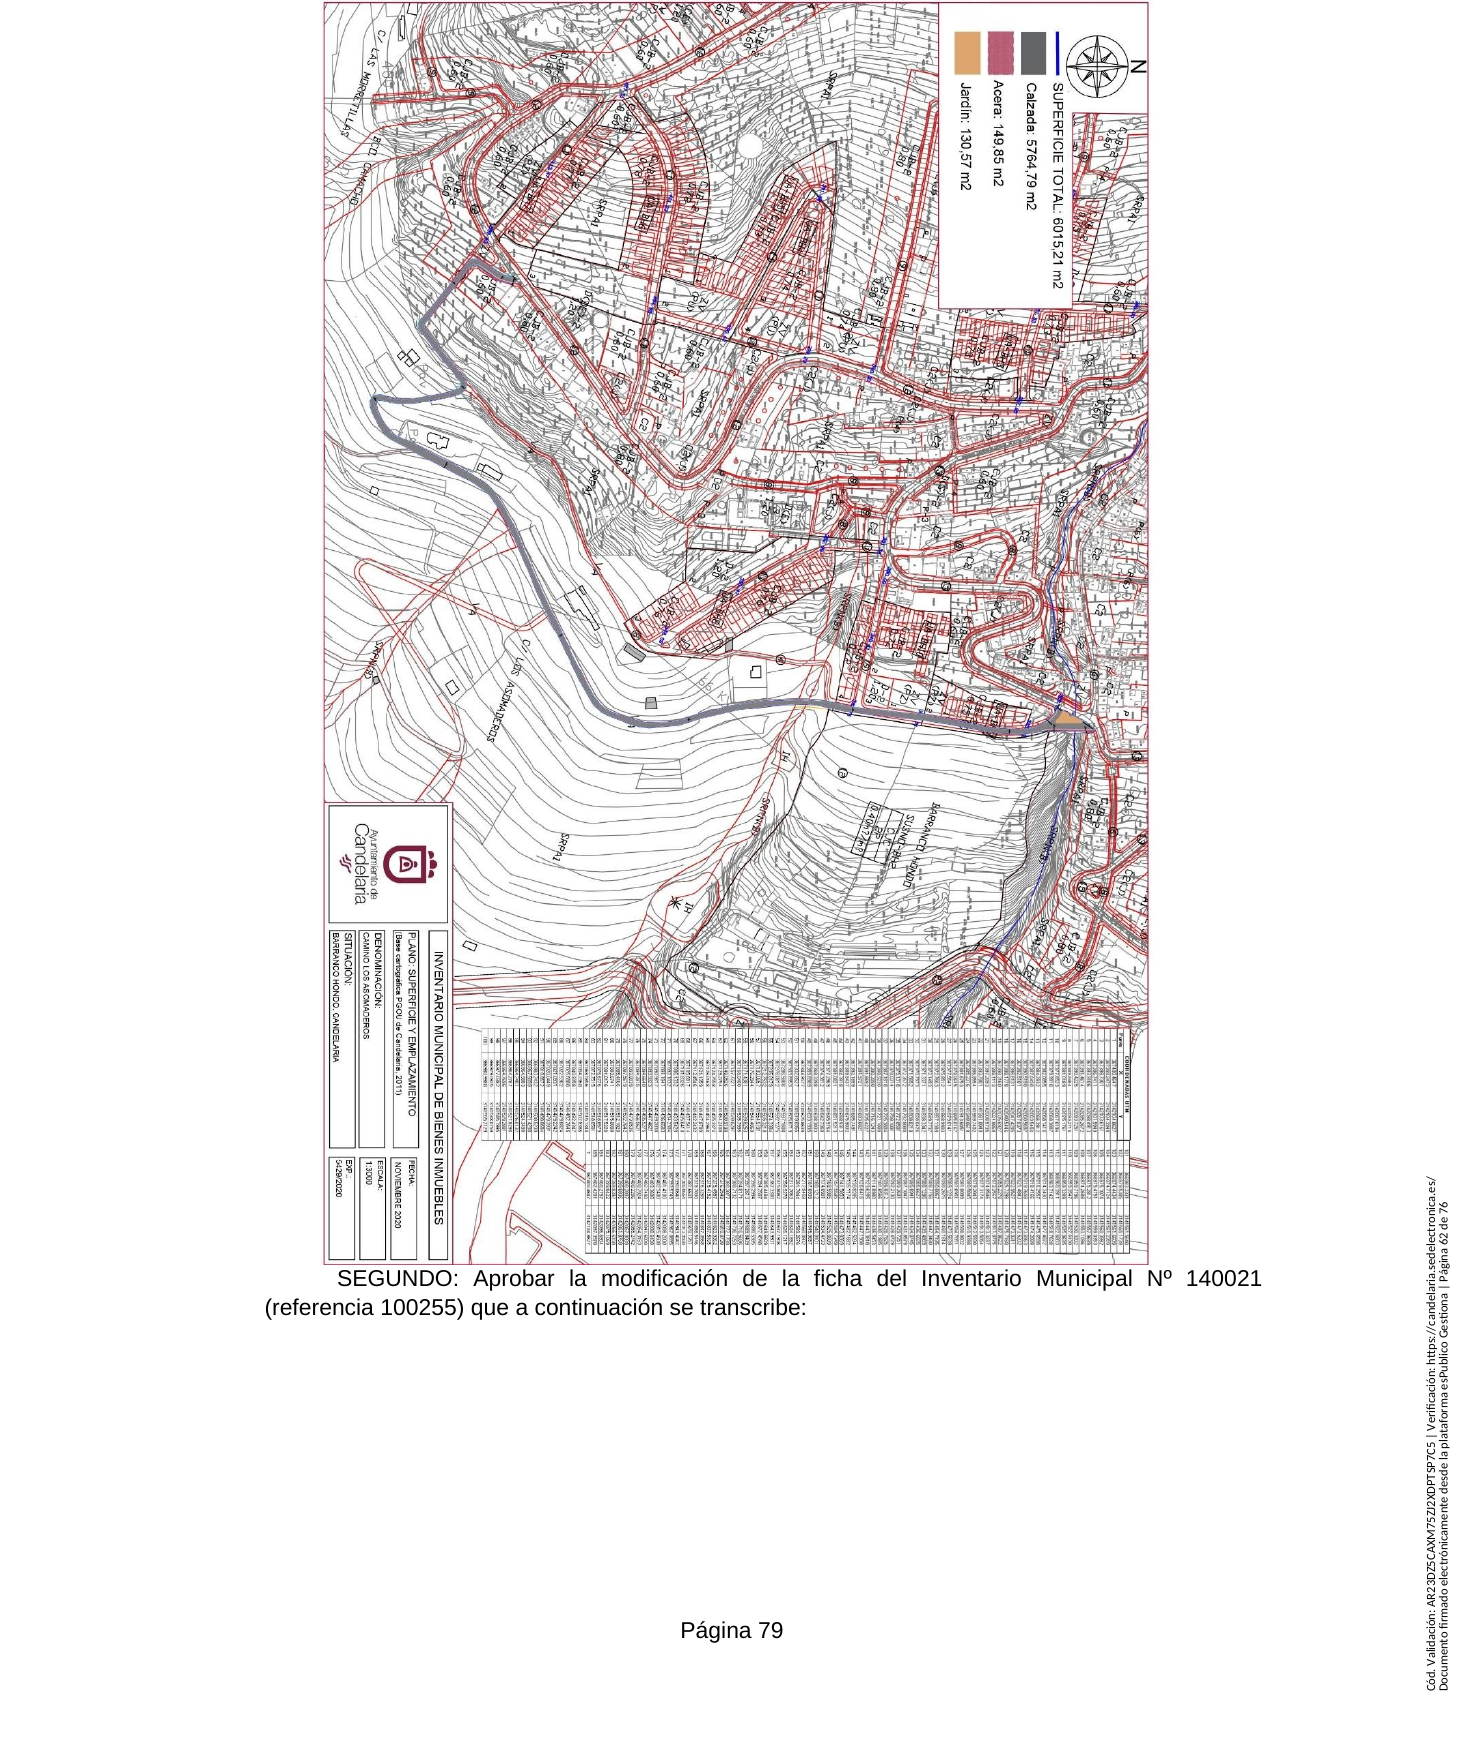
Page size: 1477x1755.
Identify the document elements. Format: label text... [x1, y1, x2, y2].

text SEGUNDO: Aprobar la modificación de la ficha del Inventario Municipal Nº 140021 (referencia 100255) que a continuación se transcribe: [264, 883, 1264, 1321]
